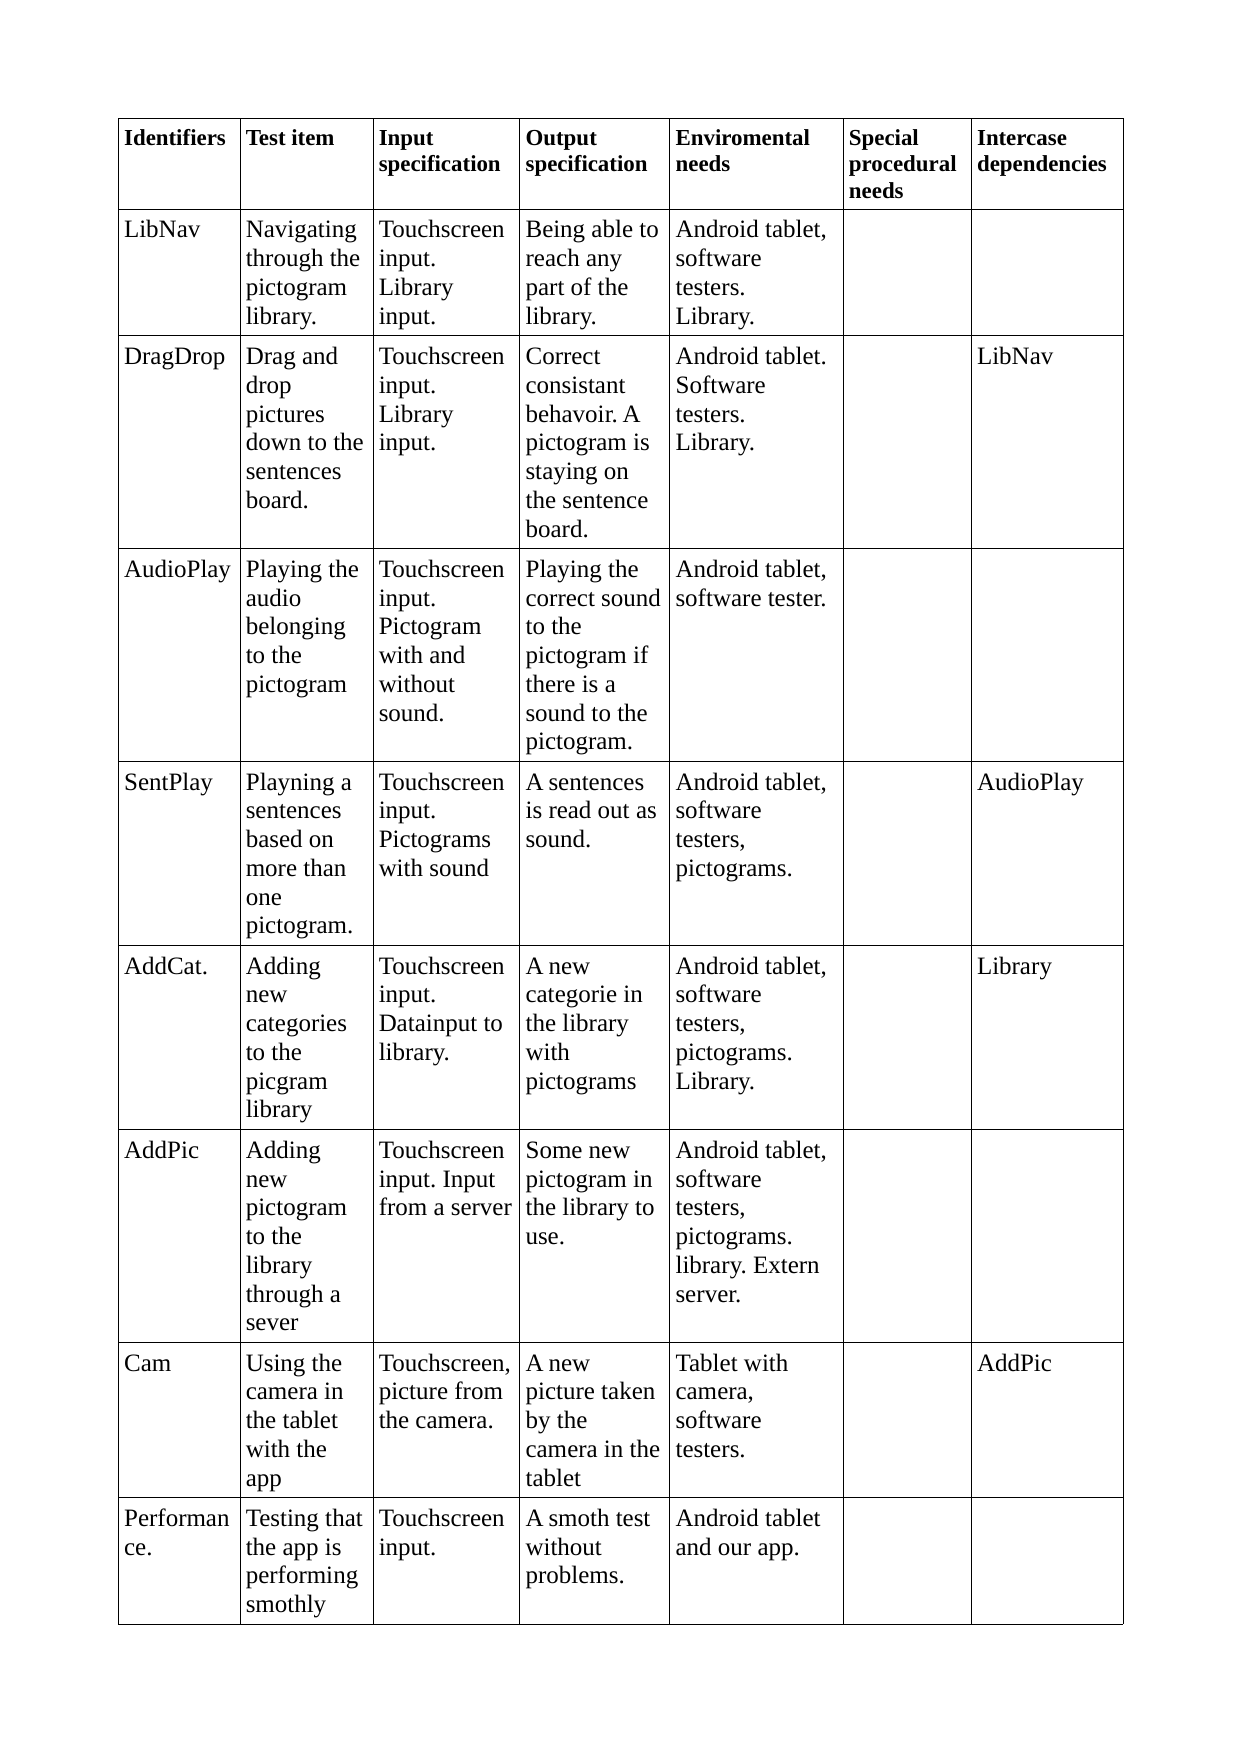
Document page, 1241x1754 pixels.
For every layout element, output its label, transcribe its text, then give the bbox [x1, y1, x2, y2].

table_cell [972, 1498, 1123, 1624]
table_cell Being able to reach any part of the library. [520, 210, 669, 335]
table_cell [972, 1130, 1123, 1342]
table_cell Navigating through the pictogram library. [241, 210, 373, 335]
table_cell Library [972, 946, 1123, 1129]
table_cell Touchscreen input. [374, 1498, 519, 1624]
table_header Identifiers [119, 119, 240, 209]
table_cell Adding new pictogram to the library through a sever [241, 1130, 373, 1342]
table_cell Performance. [119, 1498, 240, 1624]
table_cell Android tablet, software testers, pictograms. [670, 762, 843, 945]
table_cell Touchscreen input. Library input. [374, 336, 519, 548]
table_header Enviromental needs [670, 119, 843, 209]
table_cell [844, 1130, 971, 1342]
table_cell [844, 762, 971, 945]
table_cell Playing the correct sound to the pictogram if there is a sound to the pictogram. [520, 549, 669, 761]
table_header Input specification [374, 119, 519, 209]
table_cell [972, 549, 1123, 761]
table_cell [844, 1343, 971, 1497]
table_cell Some new pictogram in the library to use. [520, 1130, 669, 1342]
table_cell [844, 210, 971, 335]
table_cell Touchscreen input. Input from a server [374, 1130, 519, 1342]
table_cell AddCat. [119, 946, 240, 1129]
table_cell DragDrop [119, 336, 240, 548]
table_cell Android tablet. Software testers. Library. [670, 336, 843, 548]
table_cell Correct consistant behavoir. A pictogram is staying on the sentence board. [520, 336, 669, 548]
table_cell SentPlay [119, 762, 240, 945]
table_cell [972, 210, 1123, 335]
table_cell [844, 549, 971, 761]
table_cell Drag and drop pictures down to the sentences board. [241, 336, 373, 548]
table_cell Android tablet and our app. [670, 1498, 843, 1624]
table_cell Touchscreen input. Pictograms with sound [374, 762, 519, 945]
table_cell [844, 1498, 971, 1624]
table_cell Android tablet, software testers, pictograms. Library. [670, 946, 843, 1129]
table_cell Android tablet, software testers. Library. [670, 210, 843, 335]
table_cell A new picture taken by the camera in the tablet [520, 1343, 669, 1497]
table_cell Playning a sentences based on more than one pictogram. [241, 762, 373, 945]
table_cell Tablet with camera, software testers. [670, 1343, 843, 1497]
table_cell Touchscreen input. Pictogram with and without sound. [374, 549, 519, 761]
table_cell Using the camera in the tablet with the app [241, 1343, 373, 1497]
table_cell Adding new categories to the picgram library [241, 946, 373, 1129]
table_header Test item [241, 119, 373, 209]
table_cell Cam [119, 1343, 240, 1497]
table_header Intercase dependencies [972, 119, 1123, 209]
table_cell [844, 336, 971, 548]
table_cell Touchscreen input. Datainput to library. [374, 946, 519, 1129]
table_cell [844, 946, 971, 1129]
table_cell A new categorie in the library with pictograms [520, 946, 669, 1129]
table_cell AudioPlay [119, 549, 240, 761]
table_cell LibNav [972, 336, 1123, 548]
table_cell Android tablet, software tester. [670, 549, 843, 761]
table_cell Touchscreen input. Library input. [374, 210, 519, 335]
table_cell Playing the audio belonging to the pictogram [241, 549, 373, 761]
table_cell Touchscreen, picture from the camera. [374, 1343, 519, 1497]
table_cell Android tablet, software testers, pictograms. library. Extern server. [670, 1130, 843, 1342]
table_cell Testing that the app is performing smothly [241, 1498, 373, 1624]
table_cell AddPic [119, 1130, 240, 1342]
table_cell LibNav [119, 210, 240, 335]
table_cell A smoth test without problems. [520, 1498, 669, 1624]
table_cell A sentences is read out as sound. [520, 762, 669, 945]
table_cell AudioPlay [972, 762, 1123, 945]
table_header Special procedural needs [844, 119, 971, 209]
table_cell AddPic [972, 1343, 1123, 1497]
table_header Output specification [520, 119, 669, 209]
